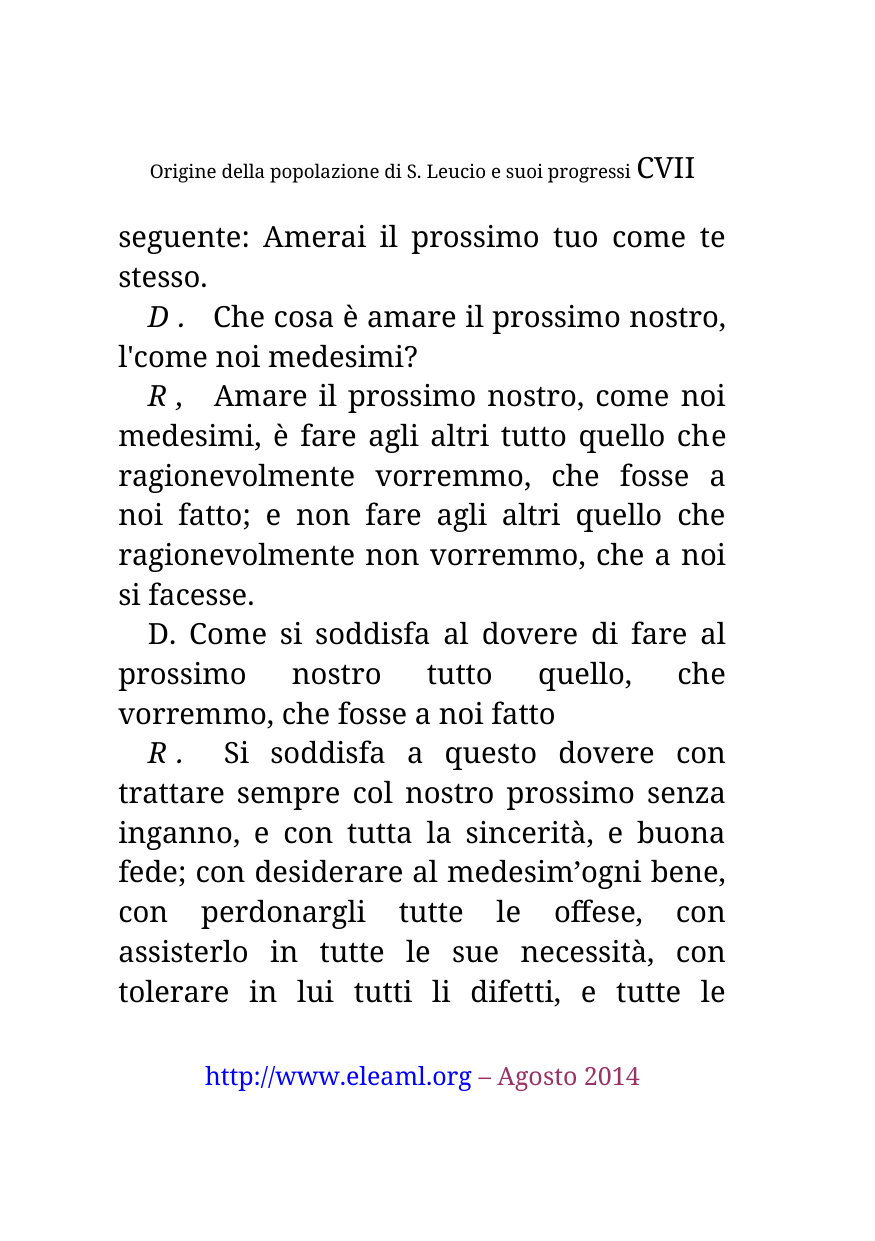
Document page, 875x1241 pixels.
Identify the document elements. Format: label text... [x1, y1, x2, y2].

text R, Amare il prossimo nostro, come noi medesimi, è fare agli altri tutto quello che ragionevolmente vorremmo, che fosse a noi fatto; e non fare agli altri quello che ragionevolmente non vorremmo, che a noi si facesse. [118, 376, 726, 614]
text seguente: Amerai il prossimo tuo come te stesso. [118, 217, 726, 296]
text D. Come si soddisfa al dovere di fare al prossimo nostro tutto quello, che vorremmo, che fosse a noi fatto [118, 614, 726, 733]
text R. Si soddisfa a questo dovere con trattare sempre col nostro prossimo senza inganno, e con tutta la sincerità, e buona fede; con desiderare al medesim’ogni bene, con perdonargli tutte le offese, con assisterlo in tutte le sue necessità, con tolerare in lui tutti li difetti, e tutte le [118, 733, 726, 1011]
text D. Che cosa è amare il prossimo nostro, l'come noi medesimi? [118, 296, 726, 376]
